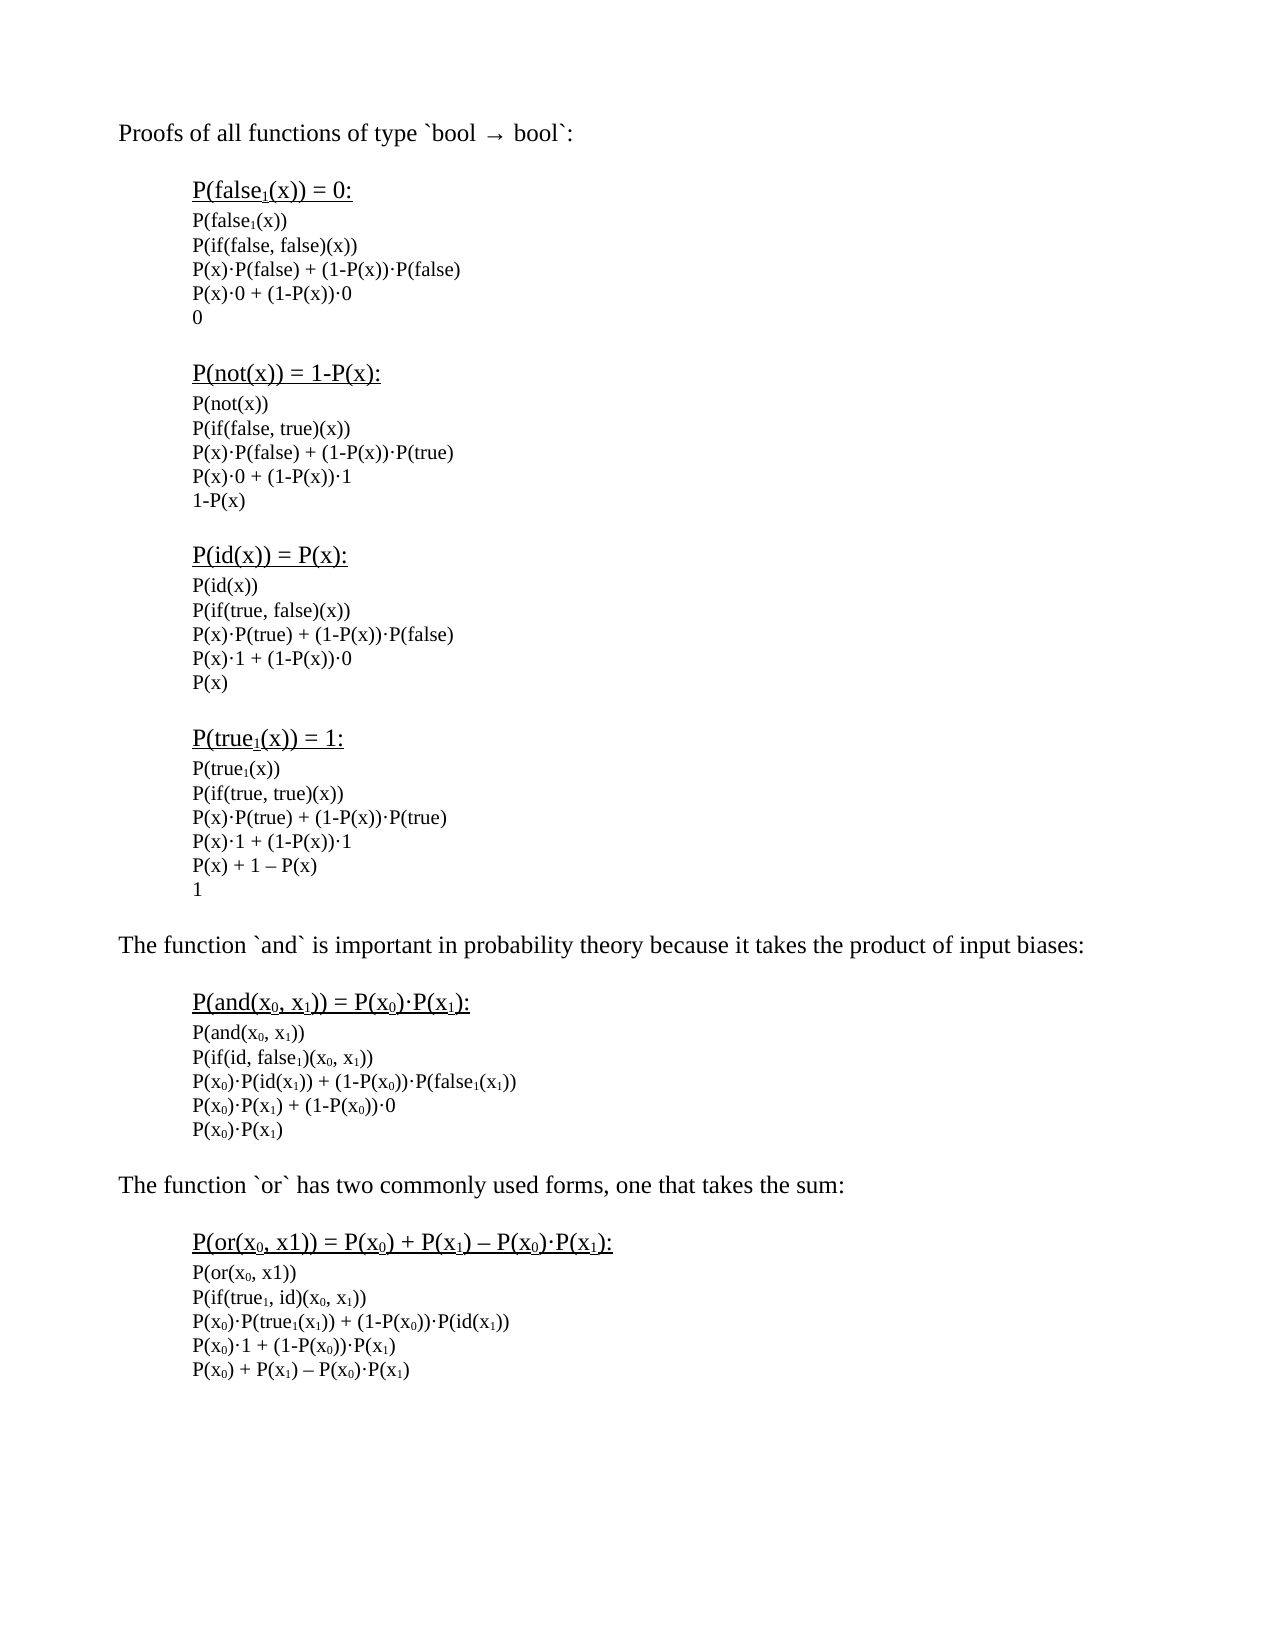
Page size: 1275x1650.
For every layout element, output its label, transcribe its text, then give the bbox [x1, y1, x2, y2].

text P(or(x0, x1)) [118, 1256, 1157, 1285]
text Proofs of all functions of type `bool → bool`: [118, 118, 1157, 147]
text P(x)·1 + (1-P(x))·1 [118, 829, 1157, 853]
text P(x) + 1 – P(x) [118, 853, 1157, 877]
text 0 [118, 305, 1157, 329]
text The function `and` is important in probability theory because it takes the product of input biases: [118, 930, 1157, 958]
text P(if(false, true)(x)) [118, 416, 1157, 440]
text The function `or` has two commonly used forms, one that takes the sum: [118, 1170, 1157, 1198]
text P(not(x)) = 1-P(x): [118, 358, 1157, 387]
text P(x0)·P(x1) [118, 1117, 1157, 1141]
text P(if(true, false)(x)) [118, 598, 1157, 622]
text P(x) [118, 670, 1157, 694]
text 1-P(x) [118, 488, 1157, 512]
text P(x0)·P(id(x1)) + (1-P(x0))·P(false1(x1)) [118, 1069, 1157, 1093]
text P(false1(x)) = 0: [118, 176, 1157, 204]
text P(x0)·1 + (1-P(x0))·P(x1) [118, 1333, 1157, 1357]
text P(x)·P(true) + (1-P(x))·P(false) [118, 622, 1157, 646]
text P(x0)·P(x1) + (1-P(x0))·0 [118, 1093, 1157, 1117]
text P(and(x0, x1)) [118, 1016, 1157, 1045]
text P(x0) + P(x1) – P(x0)·P(x1) [118, 1357, 1157, 1381]
text P(x)·1 + (1-P(x))·0 [118, 646, 1157, 670]
text P(if(false, false)(x)) [118, 233, 1157, 257]
text 1 [118, 877, 1157, 901]
text P(if(true1, id)(x0, x1)) [118, 1285, 1157, 1309]
text P(and(x0, x1)) = P(x0)·P(x1): [118, 987, 1157, 1016]
text P(x)·P(true) + (1-P(x))·P(true) [118, 805, 1157, 829]
text P(not(x)) [118, 387, 1157, 416]
text P(or(x0, x1)) = P(x0) + P(x1) – P(x0)·P(x1): [118, 1227, 1157, 1256]
text P(id(x)) = P(x): [118, 541, 1157, 569]
text P(if(true, true)(x)) [118, 781, 1157, 805]
text P(x)·0 + (1-P(x))·1 [118, 464, 1157, 488]
text P(x0)·P(true1(x1)) + (1-P(x0))·P(id(x1)) [118, 1309, 1157, 1333]
text P(if(id, false1)(x0, x1)) [118, 1045, 1157, 1069]
text P(x)·P(false) + (1-P(x))·P(false) [118, 257, 1157, 281]
text P(x)·0 + (1-P(x))·0 [118, 281, 1157, 305]
text P(false1(x)) [118, 204, 1157, 233]
text P(x)·P(false) + (1-P(x))·P(true) [118, 440, 1157, 464]
text P(true1(x)) [118, 752, 1157, 781]
text P(id(x)) [118, 569, 1157, 598]
text P(true1(x)) = 1: [118, 723, 1157, 752]
